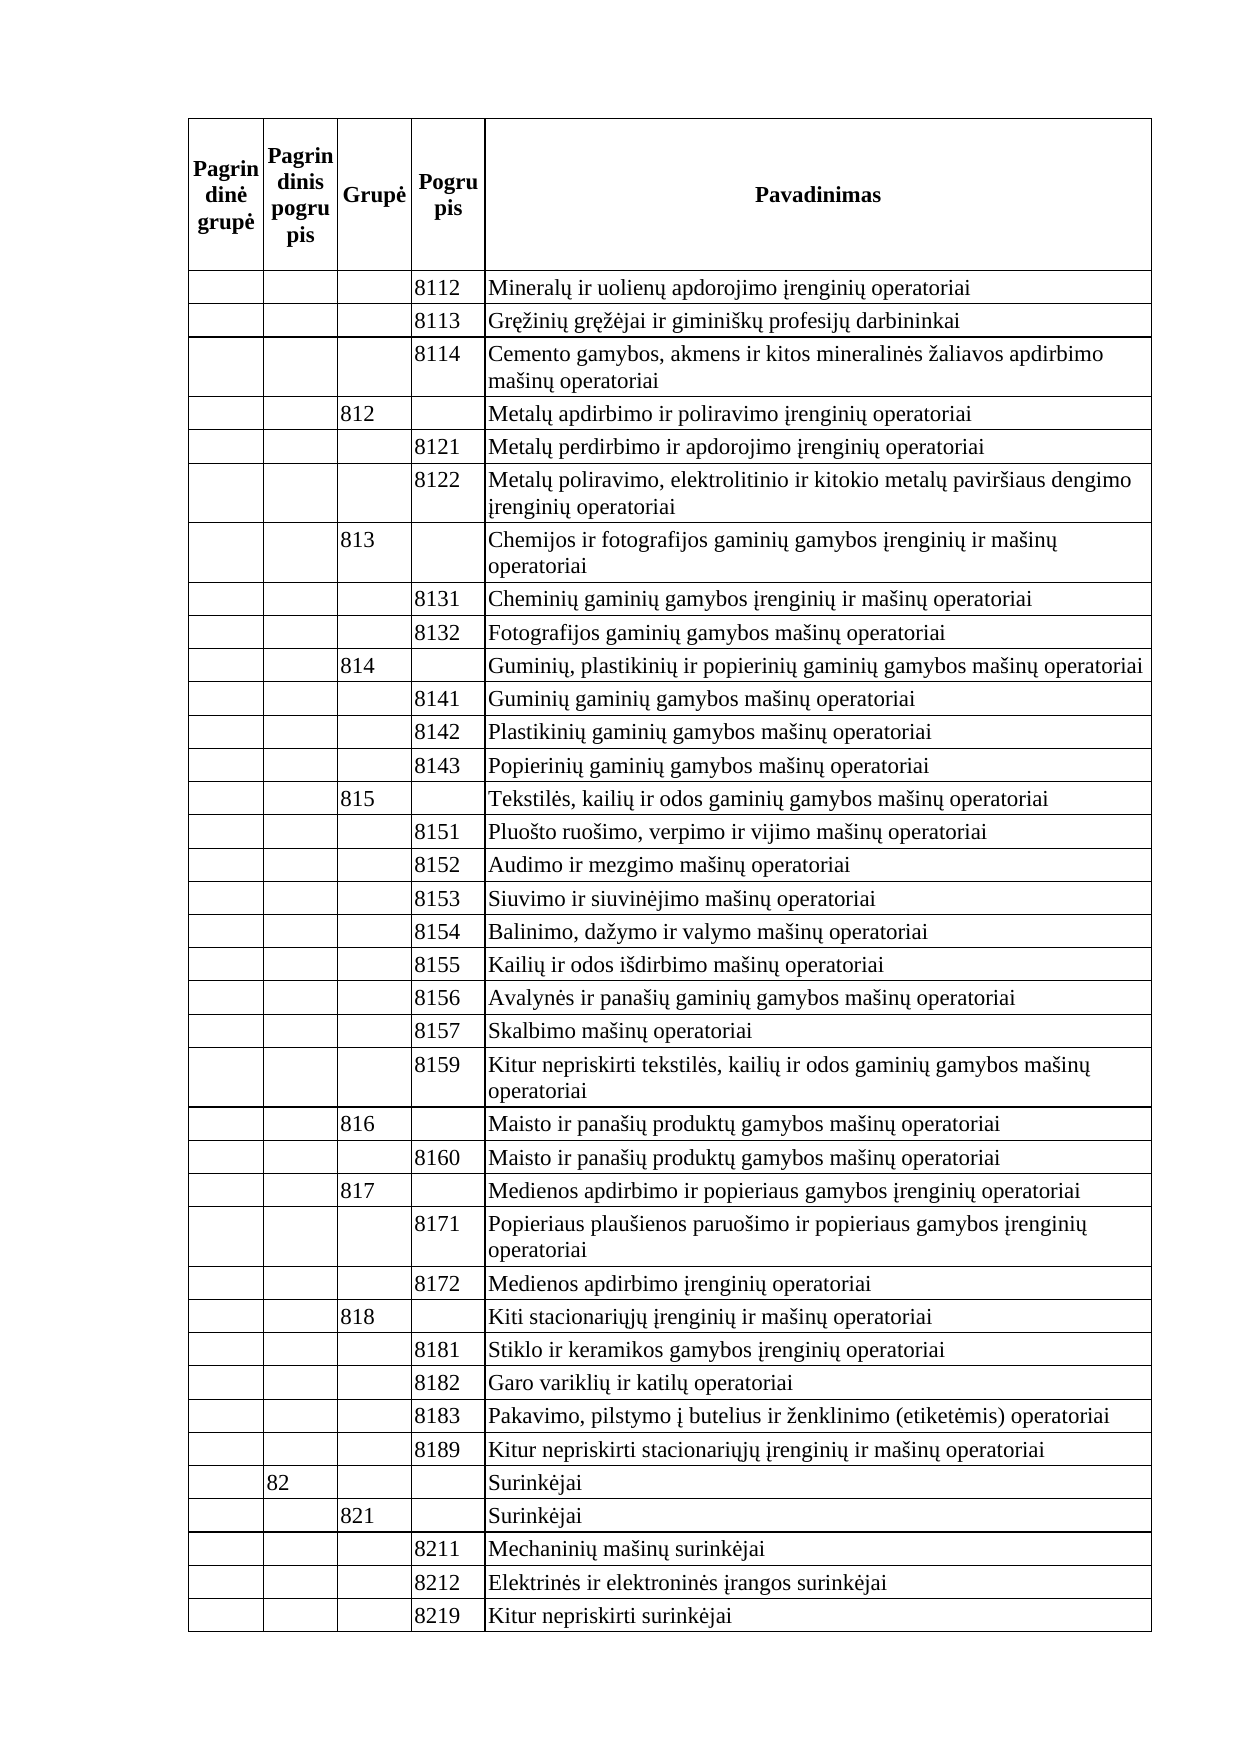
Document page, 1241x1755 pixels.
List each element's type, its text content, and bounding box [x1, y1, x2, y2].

table_cell [264, 1566, 337, 1598]
table_cell Kiti stacionariųjų įrenginių ir mašinų operatoriai [486, 1300, 1151, 1332]
table_cell [338, 1400, 411, 1432]
table_cell [264, 1048, 337, 1106]
table_cell [338, 749, 411, 781]
table_cell [338, 1333, 411, 1365]
table_cell 8142 [412, 716, 484, 748]
table_cell Siuvimo ir siuvinėjimo mašinų operatoriai [486, 882, 1151, 914]
table_cell Audimo ir mezgimo mašinų operatoriai [486, 849, 1151, 881]
table_cell 813 [338, 523, 411, 582]
table_cell [189, 1207, 263, 1266]
table_cell [189, 338, 263, 396]
table_cell Metalų apdirbimo ir poliravimo įrenginių operatoriai [486, 397, 1151, 429]
table_cell Medienos apdirbimo įrenginių operatoriai [486, 1267, 1151, 1299]
table_cell [189, 1499, 263, 1531]
table_cell [264, 815, 337, 847]
table_cell [189, 716, 263, 748]
table_cell [189, 1015, 263, 1047]
table_cell [189, 749, 263, 781]
table_cell [264, 882, 337, 914]
table_cell [189, 1174, 263, 1206]
table_header Pagrindinė grupė [189, 119, 263, 270]
table_cell [264, 849, 337, 881]
table_cell [264, 1300, 337, 1332]
table_cell 8157 [412, 1015, 484, 1047]
table_cell [338, 304, 411, 336]
table_cell 8132 [412, 616, 484, 648]
table_cell [338, 1366, 411, 1398]
table_cell [338, 716, 411, 748]
table_cell [189, 1333, 263, 1365]
table_cell 8171 [412, 1207, 484, 1266]
table_cell Garo variklių ir katilų operatoriai [486, 1366, 1151, 1398]
table_cell [189, 397, 263, 429]
table_cell [264, 782, 337, 814]
table_cell 82 [264, 1466, 337, 1498]
table_cell [189, 1300, 263, 1332]
table_cell 8155 [412, 948, 484, 980]
table_cell Fotografijos gaminių gamybos mašinų operatoriai [486, 616, 1151, 648]
table_cell [189, 948, 263, 980]
table_cell 8152 [412, 849, 484, 881]
table_cell [264, 1533, 337, 1565]
table_cell [412, 782, 484, 814]
table_cell [264, 616, 337, 648]
table_cell [264, 304, 337, 336]
table_cell Cheminių gaminių gamybos įrenginių ir mašinų operatoriai [486, 583, 1151, 615]
table_cell 8211 [412, 1533, 484, 1565]
table_cell [412, 523, 484, 582]
table_cell [338, 682, 411, 714]
table_cell [264, 1400, 337, 1432]
table_cell [264, 464, 337, 522]
table_cell [189, 583, 263, 615]
table_cell 8181 [412, 1333, 484, 1365]
table_cell [412, 397, 484, 429]
table_cell [264, 1366, 337, 1398]
table_cell Gręžinių gręžėjai ir giminiškų profesijų darbininkai [486, 304, 1151, 336]
table_cell 8182 [412, 1366, 484, 1398]
table_cell 8121 [412, 430, 484, 462]
table_cell [189, 304, 263, 336]
table_cell Popierinių gaminių gamybos mašinų operatoriai [486, 749, 1151, 781]
table_cell [338, 1207, 411, 1266]
table_cell [412, 649, 484, 681]
table_cell [189, 882, 263, 914]
table_cell [189, 1141, 263, 1173]
table_cell 8131 [412, 583, 484, 615]
table_cell Metalų poliravimo, elektrolitinio ir kitokio metalų paviršiaus dengimo įrenginių operatoriai [486, 464, 1151, 522]
table_cell [264, 1015, 337, 1047]
table_cell [264, 523, 337, 582]
table_cell [264, 397, 337, 429]
table_cell 8189 [412, 1433, 484, 1465]
table_cell [264, 716, 337, 748]
table_cell 812 [338, 397, 411, 429]
table_cell [189, 981, 263, 1013]
table_cell [338, 849, 411, 881]
table_cell [264, 271, 337, 303]
table_cell Metalų perdirbimo ir apdorojimo įrenginių operatoriai [486, 430, 1151, 462]
table_cell [189, 782, 263, 814]
table_cell [338, 1048, 411, 1106]
table_cell [189, 430, 263, 462]
table_cell [338, 1599, 411, 1631]
table_cell Plastikinių gaminių gamybos mašinų operatoriai [486, 716, 1151, 748]
table_cell [189, 1048, 263, 1106]
table_cell 8159 [412, 1048, 484, 1106]
table_cell [338, 338, 411, 396]
table_cell Pluošto ruošimo, verpimo ir vijimo mašinų operatoriai [486, 815, 1151, 847]
table_cell [189, 849, 263, 881]
table_cell 8143 [412, 749, 484, 781]
table_cell [338, 1566, 411, 1598]
table_cell Surinkėjai [486, 1499, 1151, 1531]
table_cell [189, 616, 263, 648]
table_cell 815 [338, 782, 411, 814]
table_cell [189, 1267, 263, 1299]
table_cell [189, 1599, 263, 1631]
table_cell 8154 [412, 915, 484, 947]
table_cell [338, 981, 411, 1013]
table_cell 8141 [412, 682, 484, 714]
table_cell [412, 1108, 484, 1139]
table_cell [338, 948, 411, 980]
table_header Pavadinimas [486, 119, 1151, 270]
table_cell Cemento gamybos, akmens ir kitos mineralinės žaliavos apdirbimo mašinų operatoriai [486, 338, 1151, 396]
table_cell [264, 749, 337, 781]
table_cell Balinimo, dažymo ir valymo mašinų operatoriai [486, 915, 1151, 947]
table_cell [338, 430, 411, 462]
table_cell [338, 1141, 411, 1173]
table_cell [338, 464, 411, 522]
table_cell [189, 1400, 263, 1432]
table_cell Avalynės ir panašių gaminių gamybos mašinų operatoriai [486, 981, 1151, 1013]
table_cell [264, 948, 337, 980]
table_cell 8151 [412, 815, 484, 847]
table_cell 816 [338, 1108, 411, 1139]
table_cell [264, 682, 337, 714]
table_cell [189, 1366, 263, 1398]
table_cell 8113 [412, 304, 484, 336]
table_cell Guminių, plastikinių ir popierinių gaminių gamybos mašinų operatoriai [486, 649, 1151, 681]
table_cell 8219 [412, 1599, 484, 1631]
table_cell Tekstilės, kailių ir odos gaminių gamybos mašinų operatoriai [486, 782, 1151, 814]
table_cell 8183 [412, 1400, 484, 1432]
table_cell 8153 [412, 882, 484, 914]
table_header Grupė [338, 119, 411, 270]
table_cell [264, 1207, 337, 1266]
table_cell [264, 1433, 337, 1465]
table_cell [264, 1267, 337, 1299]
table_cell Mineralų ir uolienų apdorojimo įrenginių operatoriai [486, 271, 1151, 303]
table_cell 8160 [412, 1141, 484, 1173]
table_cell 818 [338, 1300, 411, 1332]
table_cell [338, 1267, 411, 1299]
table_cell Chemijos ir fotografijos gaminių gamybos įrenginių ir mašinų operatoriai [486, 523, 1151, 582]
table_cell Kitur nepriskirti stacionariųjų įrenginių ir mašinų operatoriai [486, 1433, 1151, 1465]
table_cell [189, 915, 263, 947]
table_cell 8172 [412, 1267, 484, 1299]
table_cell [264, 338, 337, 396]
table_cell Pakavimo, pilstymo į butelius ir ženklinimo (etiketėmis) operatoriai [486, 1400, 1151, 1432]
table_cell [338, 815, 411, 847]
table_cell Mechaninių mašinų surinkėjai [486, 1533, 1151, 1565]
table_cell [338, 915, 411, 947]
table_cell Medienos apdirbimo ir popieriaus gamybos įrenginių operatoriai [486, 1174, 1151, 1206]
table_cell Stiklo ir keramikos gamybos įrenginių operatoriai [486, 1333, 1151, 1365]
table_cell [412, 1499, 484, 1531]
table_cell Maisto ir panašių produktų gamybos mašinų operatoriai [486, 1141, 1151, 1173]
table_cell [338, 1015, 411, 1047]
table_cell [264, 1141, 337, 1173]
table_cell [264, 981, 337, 1013]
table_cell Popieriaus plaušienos paruošimo ir popieriaus gamybos įrenginių operatoriai [486, 1207, 1151, 1266]
table_cell [189, 271, 263, 303]
table_cell Surinkėjai [486, 1466, 1151, 1498]
table_cell 8112 [412, 271, 484, 303]
table_cell [189, 464, 263, 522]
table_cell Kitur nepriskirti tekstilės, kailių ir odos gaminių gamybos mašinų operatoriai [486, 1048, 1151, 1106]
table_cell [264, 1174, 337, 1206]
table_cell Kailių ir odos išdirbimo mašinų operatoriai [486, 948, 1151, 980]
table_cell 817 [338, 1174, 411, 1206]
table_cell Skalbimo mašinų operatoriai [486, 1015, 1151, 1047]
table_cell [189, 1566, 263, 1598]
table_cell 8114 [412, 338, 484, 396]
table_cell [189, 1533, 263, 1565]
table_cell [189, 1466, 263, 1498]
table_cell [264, 430, 337, 462]
table_cell [412, 1300, 484, 1332]
table_cell [338, 1466, 411, 1498]
table_cell [264, 1108, 337, 1139]
table_cell [264, 1599, 337, 1631]
table_cell [338, 271, 411, 303]
table_cell [189, 682, 263, 714]
table_cell 814 [338, 649, 411, 681]
table_cell [189, 649, 263, 681]
table_cell [338, 1433, 411, 1465]
table_header Pogrupis [412, 119, 484, 270]
table_cell [412, 1466, 484, 1498]
table_cell Elektrinės ir elektroninės įrangos surinkėjai [486, 1566, 1151, 1598]
table_cell 8212 [412, 1566, 484, 1598]
table_cell [189, 815, 263, 847]
table_cell Maisto ir panašių produktų gamybos mašinų operatoriai [486, 1108, 1151, 1139]
table_cell [264, 915, 337, 947]
table_cell [264, 1499, 337, 1531]
table_cell [189, 1108, 263, 1139]
table_cell [264, 583, 337, 615]
table_cell 8122 [412, 464, 484, 522]
table_cell [338, 583, 411, 615]
table_cell [338, 616, 411, 648]
table_cell [264, 649, 337, 681]
table_cell Guminių gaminių gamybos mašinų operatoriai [486, 682, 1151, 714]
table_cell 8156 [412, 981, 484, 1013]
table_cell 821 [338, 1499, 411, 1531]
table_cell [338, 1533, 411, 1565]
table_cell [264, 1333, 337, 1365]
table_header Pagrindinis pogrupis [264, 119, 337, 270]
table_cell Kitur nepriskirti surinkėjai [486, 1599, 1151, 1631]
table_cell [412, 1174, 484, 1206]
table_cell [189, 523, 263, 582]
table_cell [189, 1433, 263, 1465]
table_cell [338, 882, 411, 914]
